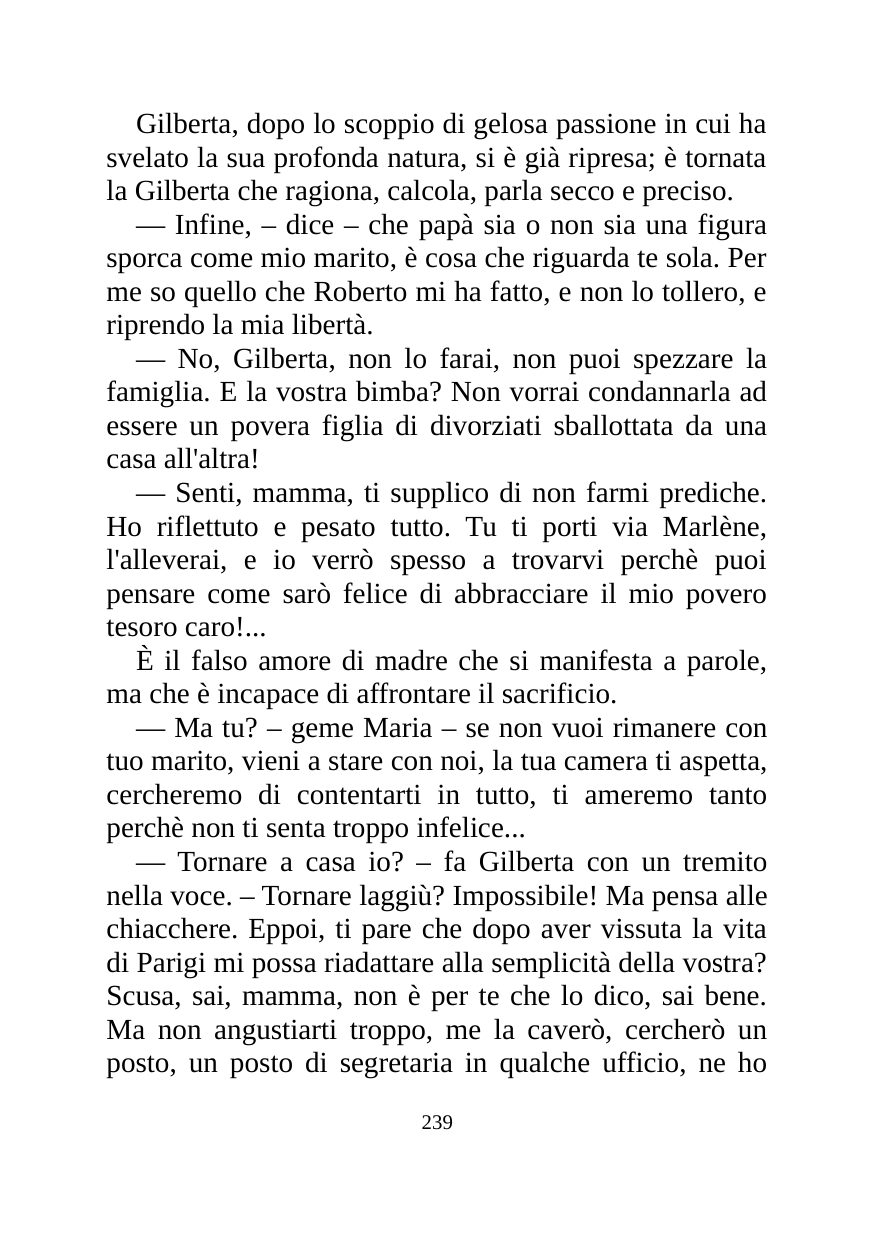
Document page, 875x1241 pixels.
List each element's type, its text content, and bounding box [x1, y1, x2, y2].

text — Tornare a casa io? – fa Gilberta con un tremito nella voce. – Tornare laggiù? Impossibile! Ma pensa alle chiacchere. Eppoi, ti pare che dopo aver vissuta la vita di Parigi mi possa riadattare alla semplicità della vostra? Scusa, sai, mamma, non è per te che lo dico, sai bene. Ma non angustiarti troppo, me la caverò, cercherò un posto, un posto di segretaria in qualche ufficio, ne ho [106, 844, 768, 1079]
text È il falso amore di madre che si manifesta a parole, ma che è incapace di affrontare il sacrificio. [106, 643, 768, 710]
text — Infine, – dice – che papà sia o non sia una figura sporca come mio marito, è cosa che riguarda te sola. Per me so quello che Roberto mi ha fatto, e non lo tollero, e riprendo la mia libertà. [106, 207, 768, 341]
text — Senti, mamma, ti supplico di non farmi prediche. Ho riflettuto e pesato tutto. Tu ti porti via Marlène, l'alleverai, e io verrò spesso a trovarvi perchè puoi pensare come sarò felice di abbracciare il mio povero tesoro caro!... [106, 475, 768, 643]
text — No, Gilberta, non lo farai, non puoi spezzare la famiglia. E la vostra bimba? Non vorrai condannarla ad essere un povera figlia di divorziati sballottata da una casa all'altra! [106, 341, 768, 475]
text — Ma tu? – geme Maria – se non vuoi rimanere con tuo marito, vieni a stare con noi, la tua camera ti aspetta, cercheremo di contentarti in tutto, ti ameremo tanto perchè non ti senta troppo infelice... [106, 710, 768, 844]
text Gilberta, dopo lo scoppio di gelosa passione in cui ha svelato la sua profonda natura, si è già ripresa; è tornata la Gilberta che ragiona, calcola, parla secco e preciso. [106, 106, 768, 207]
